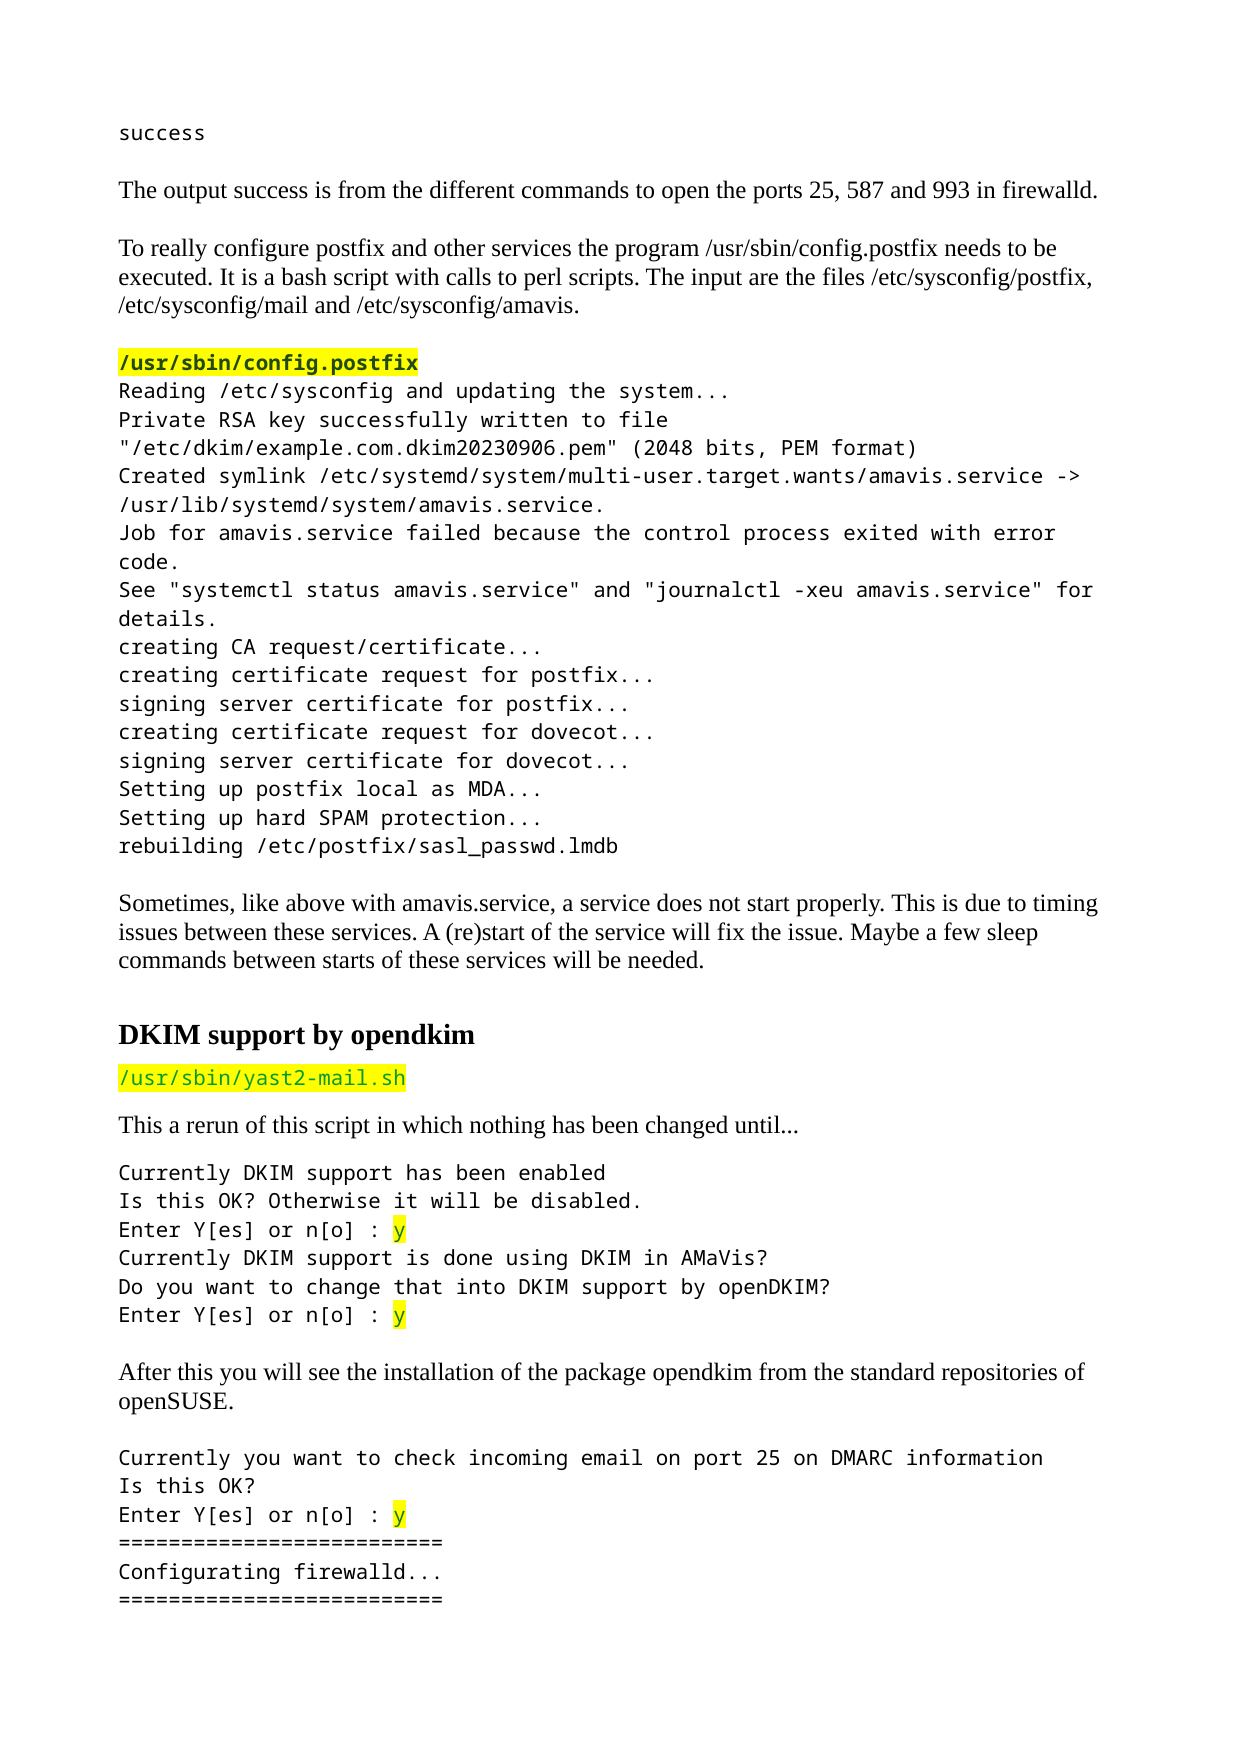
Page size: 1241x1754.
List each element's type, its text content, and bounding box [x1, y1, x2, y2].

text Job for amavis.service failed because the control process exited with error code. [118, 518, 1122, 575]
text Is this OK? Otherwise it will be disabled. [118, 1187, 1122, 1215]
text Reading /etc/sysconfig and updating the system... [118, 376, 1122, 405]
text Sometimes, like above with amavis.service, a service does not start properly. This is due to timing issues between these services. A (re)start of the service will fix the issue. Maybe a few sleep commands between starts of these services will be needed. [118, 888, 1122, 974]
text After this you will see the installation of the package opendkim from the standard repositories of openSUSE. [118, 1357, 1122, 1415]
text To really configure postfix and other services the program /usr/sbin/config.postfix needs to be executed. It is a bash script with calls to perl scripts. The input are the files /etc/sysconfig/postfix, [118, 233, 1122, 290]
text rebuilding /etc/postfix/sasl_passwd.lmdb [118, 831, 1122, 860]
text Currently you want to check incoming email on port 25 on DMARC information [118, 1443, 1122, 1472]
text Setting up hard SPAM protection... [118, 803, 1122, 831]
text signing server certificate for dovecot... [118, 746, 1122, 774]
text creating CA request/certificate... [118, 632, 1122, 661]
text /usr/sbin/config.postfix [118, 348, 1122, 376]
text Created symlink /etc/systemd/system/multi-user.target.wants/amavis.service -> /usr/lib/systemd/system/amavis.service. [118, 462, 1122, 518]
text /usr/sbin/yast2-mail.sh [118, 1063, 1122, 1092]
text See "systemctl status amavis.service" and "journalctl -xeu amavis.service" for details. [118, 575, 1122, 632]
text ========================== [118, 1528, 1122, 1557]
text Private RSA key successfully written to file "/etc/dkim/example.com.dkim20230906.pem" (2048 bits, PEM format) [118, 405, 1122, 462]
text Is this OK? [118, 1472, 1122, 1500]
text success [118, 118, 1122, 147]
text Currently DKIM support is done using DKIM in AMaVis? [118, 1243, 1122, 1272]
text creating certificate request for postfix... [118, 661, 1122, 689]
text The output success is from the different commands to open the ports 25, 587 and 993 in firewalld. [118, 175, 1122, 204]
text creating certificate request for dovecot... [118, 717, 1122, 746]
text Enter Y[es] or n[o] : y [118, 1300, 1122, 1329]
text Enter Y[es] or n[o] : y [118, 1215, 1122, 1243]
text /etc/sysconfig/mail and /etc/sysconfig/amavis. [118, 290, 1122, 319]
text Enter Y[es] or n[o] : y [118, 1500, 1122, 1528]
text ========================== [118, 1585, 1122, 1614]
text Currently DKIM support has been enabled [118, 1158, 1122, 1187]
subtitle DKIM support by opendkim [118, 1017, 1122, 1051]
text This a rerun of this script in which nothing has been changed until... [118, 1111, 1122, 1139]
text signing server certificate for postfix... [118, 689, 1122, 717]
text Configurating firewalld... [118, 1557, 1122, 1585]
text Setting up postfix local as MDA... [118, 774, 1122, 803]
text Do you want to change that into DKIM support by openDKIM? [118, 1272, 1122, 1300]
